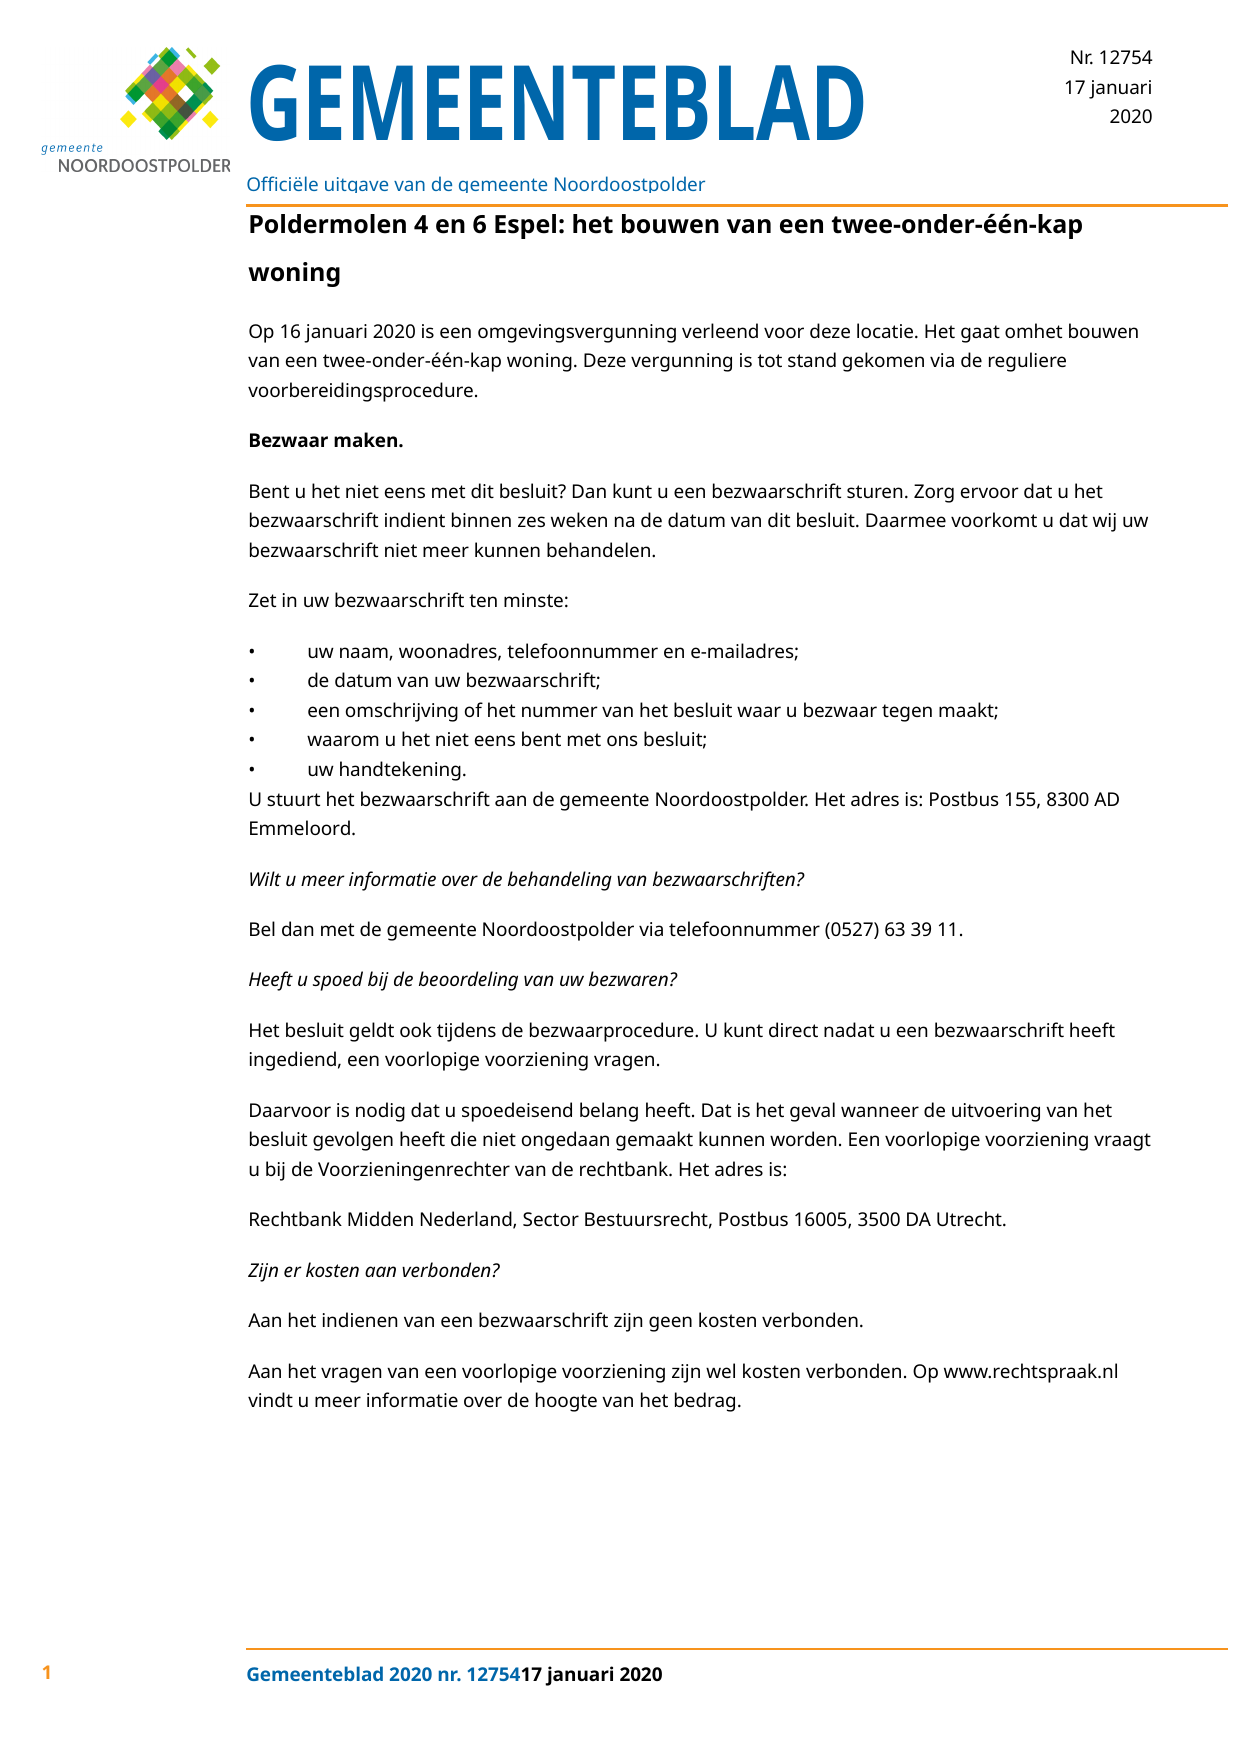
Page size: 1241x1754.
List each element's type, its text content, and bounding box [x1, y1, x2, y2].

text Zet in uw bezwaarschrift ten minste: [248, 587, 1152, 613]
text Aan het indienen van een bezwaarschrift zijn geen kosten verbonden. [248, 1307, 1152, 1333]
text Poldermolen 4 en 6 Espel: het bouwen van een twee-onder-één-kap woning [248, 207, 1152, 288]
text U stuurt het bezwaarschrift aan de gemeente Noordoostpolder. Het adres is: Postbus 155, 8300 AD Emmeloord. [248, 786, 1152, 841]
list een omschrijving of het nummer van het besluit waar u bezwaar tegen maakt; [248, 697, 1152, 723]
list uw naam, woonadres, telefoonnummer en e-mailadres; [248, 638, 1152, 664]
text Daarvoor is nodig dat u spoedeisend belang heeft. Dat is het geval wanneer de uitvoering van het besluit gevolgen heeft die niet ongedaan gemaakt kunnen worden. Een voorlopige voorziening vraagt u bij de Voorzieningenrechter van de rechtbank. Het adres is: [248, 1097, 1152, 1182]
text Zijn er kosten aan verbonden? [248, 1257, 1152, 1283]
text Aan het vragen van een voorlopige voorziening zijn wel kosten verbonden. Op www.rechtspraak.nl vindt u meer informatie over de hoogte van het bedrag. [248, 1358, 1152, 1413]
text Bent u het niet eens met dit besluit? Dan kunt u een bezwaarschrift sturen. Zorg ervoor dat u het bezwaarschrift indient binnen zes weken na de datum van dit besluit. Daarmee voorkomt u dat wij uw bezwaarschrift niet meer kunnen behandelen. [248, 478, 1152, 563]
text Bezwaar maken. [248, 427, 1152, 453]
picture [41, 47, 231, 172]
text Rechtbank Midden Nederland, Sector Bestuursrecht, Postbus 16005, 3500 DA Utrecht. [248, 1207, 1152, 1232]
text Bel dan met de gemeente Noordoostpolder via telefoonnummer (0527) 63 39 11. [248, 916, 1152, 942]
text Heeft u spoed bij de beoordeling van uw bezwaren? [248, 967, 1152, 992]
list uw handtekening. [248, 756, 1152, 782]
list waarom u het niet eens bent met ons besluit; [248, 727, 1152, 752]
text Het besluit geldt ook tijdens de bezwaarprocedure. U kunt direct nadat u een bezwaarschrift heeft ingediend, een voorlopige voorziening vragen. [248, 1017, 1152, 1072]
list de datum van uw bezwaarschrift; [248, 667, 1152, 693]
text Wilt u meer informatie over de behandeling van bezwaarschriften? [248, 866, 1152, 892]
text Op 16 januari 2020 is een omgevingsvergunning verleend voor deze locatie. Het gaat omhet bouwen van een twee-onder-één-kap woning. Deze vergunning is tot stand gekomen via de reguliere voorbereidingsprocedure. [248, 318, 1152, 403]
